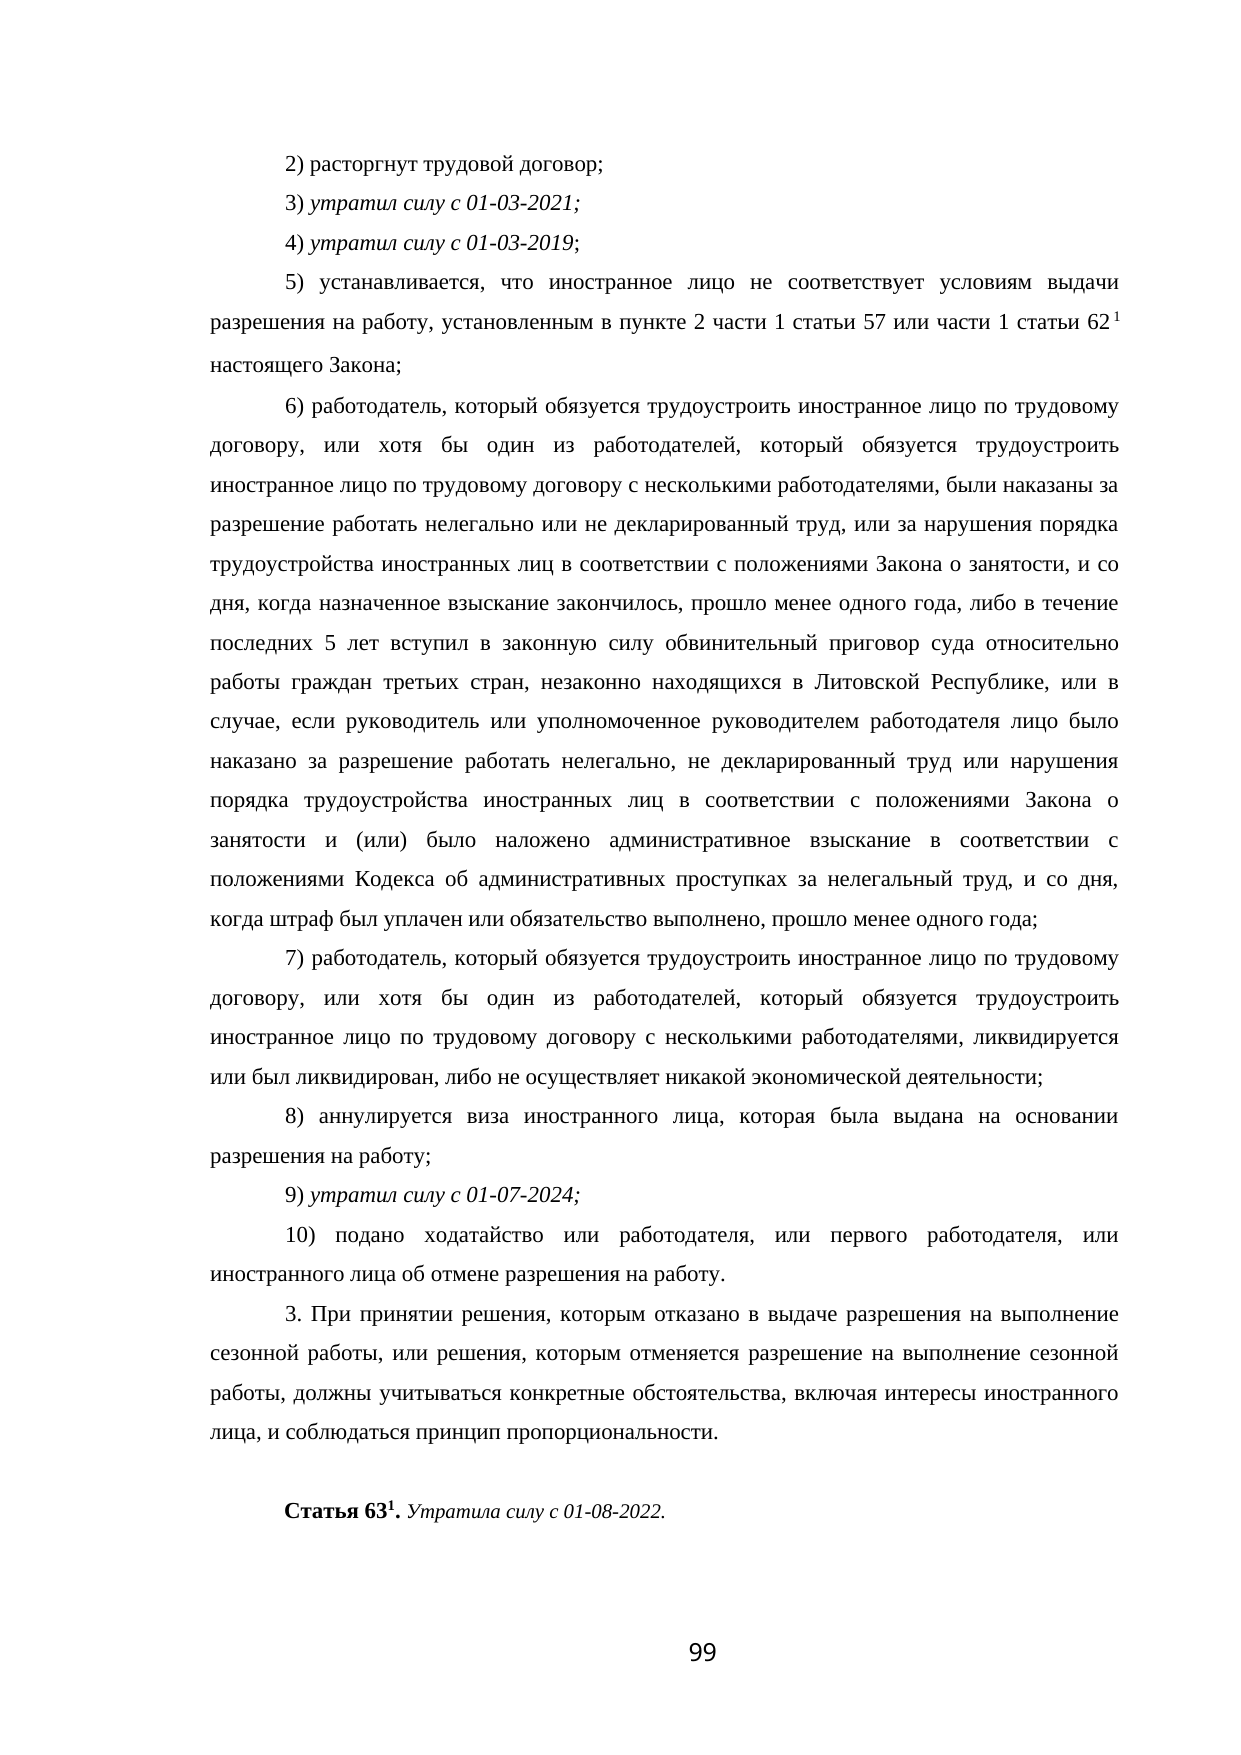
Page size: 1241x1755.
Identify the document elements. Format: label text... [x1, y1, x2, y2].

text 3. При принятии решения, которым отказано в выдаче разрешения на выполнение сезонной работы, или решения, которым отменяется разрешение на выполнение сезонной работы, должны учитываться конкретные обстоятельства, включая интересы иностранного лица, и соблюдаться принцип пропорциональности. [210, 1300, 1120, 1444]
text Статья 631. Утратила силу с 01-08-2022. [210, 1497, 1120, 1523]
text 6) работодатель, который обязуется трудоустроить иностранное лицо по трудовому договору, или хотя бы один из работодателей, который обязуется трудоустроить иностранное лицо по трудовому договору с несколькими работодателями, были наказаны за разрешение работать нелегально или не декларированный труд, или за нарушения порядка трудоустройства иностранных лиц в соответствии с положениями Закона о занятости, и со дня, когда назначенное взыскание закончилось, прошло менее одного года, либо в течение последних 5 лет вступил в законную силу обвинительный приговор суда относительно работы граждан третьих стран, незаконно находящихся в Литовской Республике, или в случае, если руководитель или уполномоченное руководителем работодателя лицо было наказано за разрешение работать нелегально, не декларированный труд или нарушения порядка трудоустройства иностранных лиц в соответствии с положениями Закона о занятости и (или) было наложено административное взыскание в соответствии с положениями Кодекса об административных проступках за нелегальный труд, и со дня, когда штраф был уплачен или обязательство выполнено, прошло менее одного года; [210, 392, 1120, 931]
text 4) утратил силу с 01-03-2019; [210, 229, 1120, 255]
text 7) работодатель, который обязуется трудоустроить иностранное лицо по трудовому договору, или хотя бы один из работодателей, который обязуется трудоустроить иностранное лицо по трудовому договору с несколькими работодателями, ликвидируется или был ликвидирован, либо не осуществляет никакой экономической деятельности; [210, 944, 1120, 1089]
text 5) устанавливается, что иностранное лицо не соответствует условиям выдачи разрешения на работу, установленным в пункте 2 части 1 статьи 57 или части 1 статьи 621 настоящего Закона; [210, 268, 1120, 377]
text 8) аннулируется виза иностранного лица, которая была выдана на основании разрешения на работу; [210, 1102, 1120, 1168]
text 2) расторгнут трудовой договор; [210, 150, 1120, 176]
text 3) утратил силу с 01-03-2021; [210, 189, 1120, 216]
text 9) утратил силу с 01-07-2024; [210, 1181, 1120, 1208]
text 10) подано ходатайство или работодателя, или первого работодателя, или иностранного лица об отмене разрешения на работу. [210, 1221, 1120, 1287]
